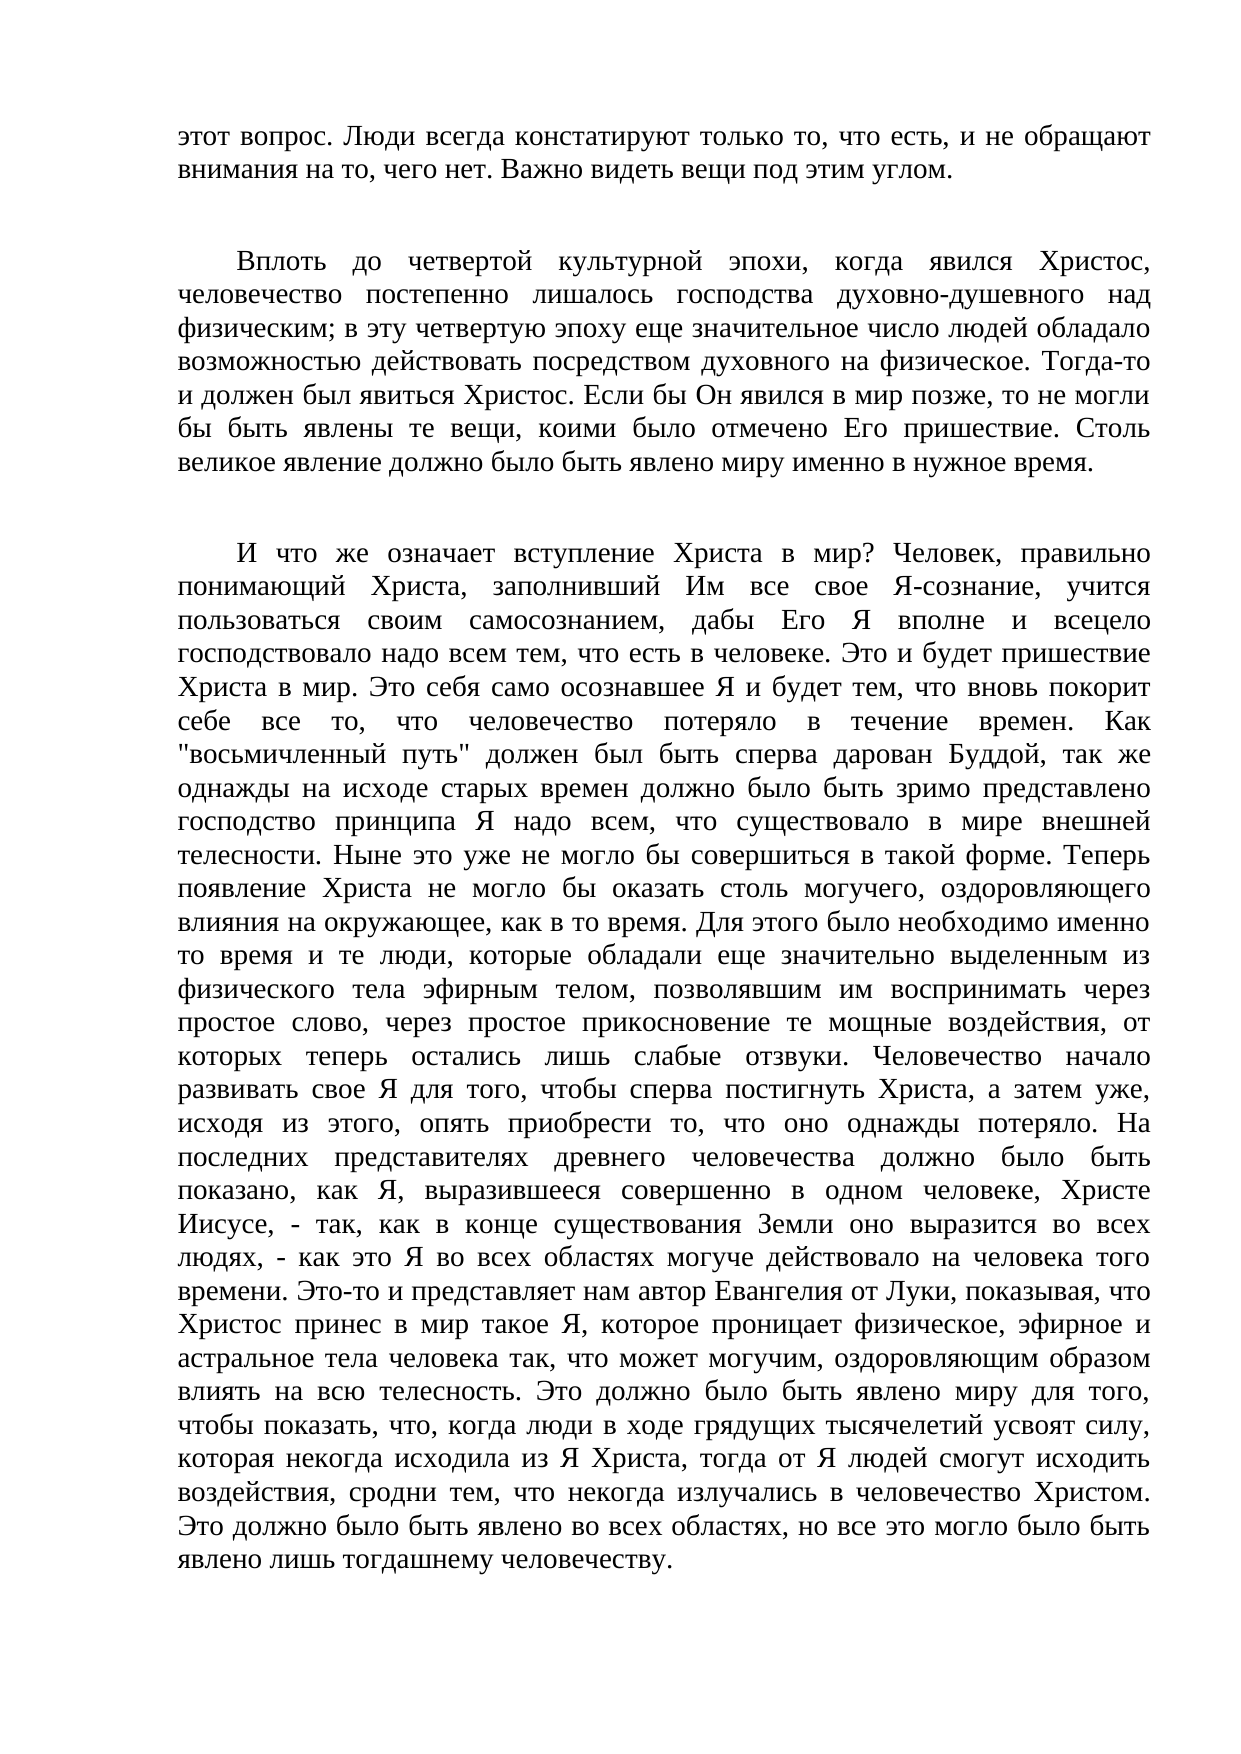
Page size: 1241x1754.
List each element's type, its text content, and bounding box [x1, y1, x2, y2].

text этот вопрос. Люди всегда констатируют только то, что есть, и не обращают внимания на то, чего нет. Важно видеть вещи под этим углом. [177, 118, 1152, 185]
text Вплоть до четвертой культурной эпохи, когда явился Христос, человечество постепенно лишалось господства духовно-душевного над физическим; в эту четвертую эпоху еще значительное число людей обладало возможностью действовать посредством духовного на физическое. Тогда-то и должен был явиться Христос. Если бы Он явился в мир позже, то не могли бы быть явлены те вещи, коими было отмечено Его пришествие. Столь великое явление должно было быть явлено миру именно в нужное время. [177, 243, 1152, 477]
text И что же означает вступление Христа в мир? Человек, правильно понимающий Христа, заполнивший Им все свое Я-сознание, учится пользоваться своим самосознанием, дабы Его Я вполне и всецело господствовало надо всем тем, что есть в человеке. Это и будет пришествие Христа в мир. Это себя само осознавшее Я и будет тем, что вновь покорит себе все то, что человечество потеряло в течение времен. Как "восьмичленный путь" должен был быть сперва дарован Буддой, так же однажды на исходе старых времен должно было быть зримо представлено господство принципа Я надо всем, что существовало в мире внешней телесности. Ныне это уже не могло бы совершиться в такой форме. Теперь появление Христа не могло бы оказать столь могучего, оздоровляющего влияния на окружающее, как в то время. Для этого было необходимо именно то время и те люди, которые обладали еще значительно выделенным из физического тела эфирным телом, позволявшим им воспринимать через простое слово, через простое прикосновение те мощные воздействия, от которых теперь остались лишь слабые отзвуки. Человечество начало развивать свое Я для того, чтобы сперва постигнуть Христа, а затем уже, исходя из этого, опять приобрести то, что оно однажды потеряло. На последних представителях древнего человечества должно было быть показано, как Я, выразившееся совершенно в одном человеке, Христе Иисусе, - так, как в конце существования Земли оно выразится во всех людях, - как это Я во всех областях могуче действовало на человека того времени. Это-то и представляет нам автор Евангелия от Луки, показывая, что Христос принес в мир такое Я, которое проницает физическое, эфирное и астральное тела человека так, что может могучим, оздоровляющим образом влиять на всю телесность. Это должно было быть явлено миру для того, чтобы показать, что, когда люди в ходе грядущих тысячелетий усвоят силу, которая некогда исходила из Я Христа, тогда от Я людей смогут исходить воздействия, сродни тем, что некогда излучались в человечество Христом. Это должно было быть явлено во всех областях, но все это могло было быть явлено лишь тогдашнему человечеству. [177, 535, 1152, 1575]
